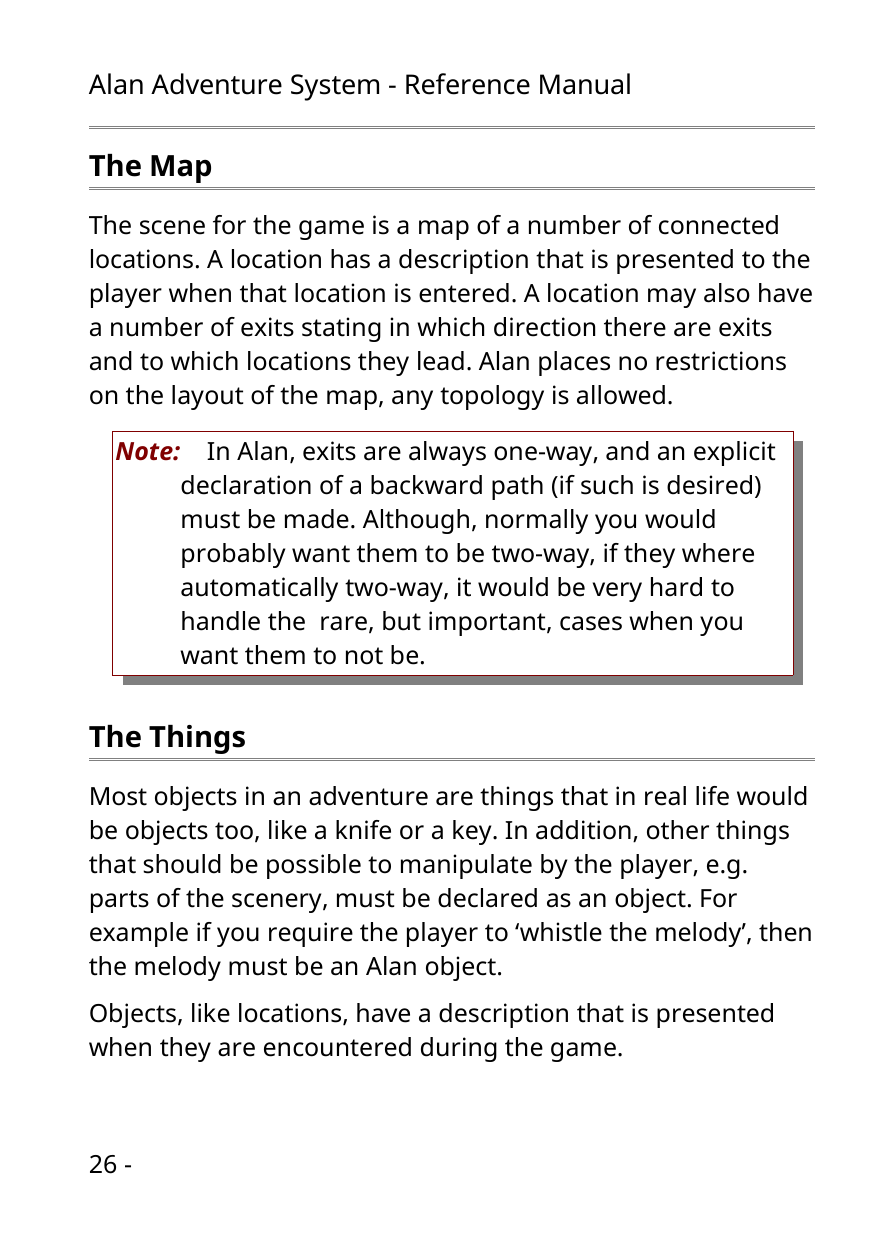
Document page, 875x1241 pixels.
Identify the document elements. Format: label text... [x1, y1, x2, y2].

text Most objects in an adventure are things that in real life would be objects too, like a knife or a key. In addition, other things that should be possible to manipulate by the player, e.g. parts of the scenery, must be declared as an object. For example if you require the player to ‘whistle the melody’, then the melody must be an Alan object. [88, 779, 815, 983]
subtitle The Things [88, 716, 815, 760]
text Objects, like locations, have a description that is presented when they are en­countered during the game. [88, 996, 815, 1064]
subtitle The Map [88, 146, 815, 189]
text The scene for the game is a map of a number of connected locations. A location has a description that is presented to the player when that location is entered. A location may also have a number of exits stating in which direction there are exits and to which locations they lead. Alan places no restrictions on the lay­out of the map, any topology is allowed. [88, 208, 815, 412]
list In Alan, exits are always one-way, and an explicit declaration of a backward path (if such is desired) must be made. Although, normally you would probably want them to be two-way, if they where automatically two-way, it would be very hard to handle the rare, but important, cases when you want them to not be. [113, 432, 793, 674]
